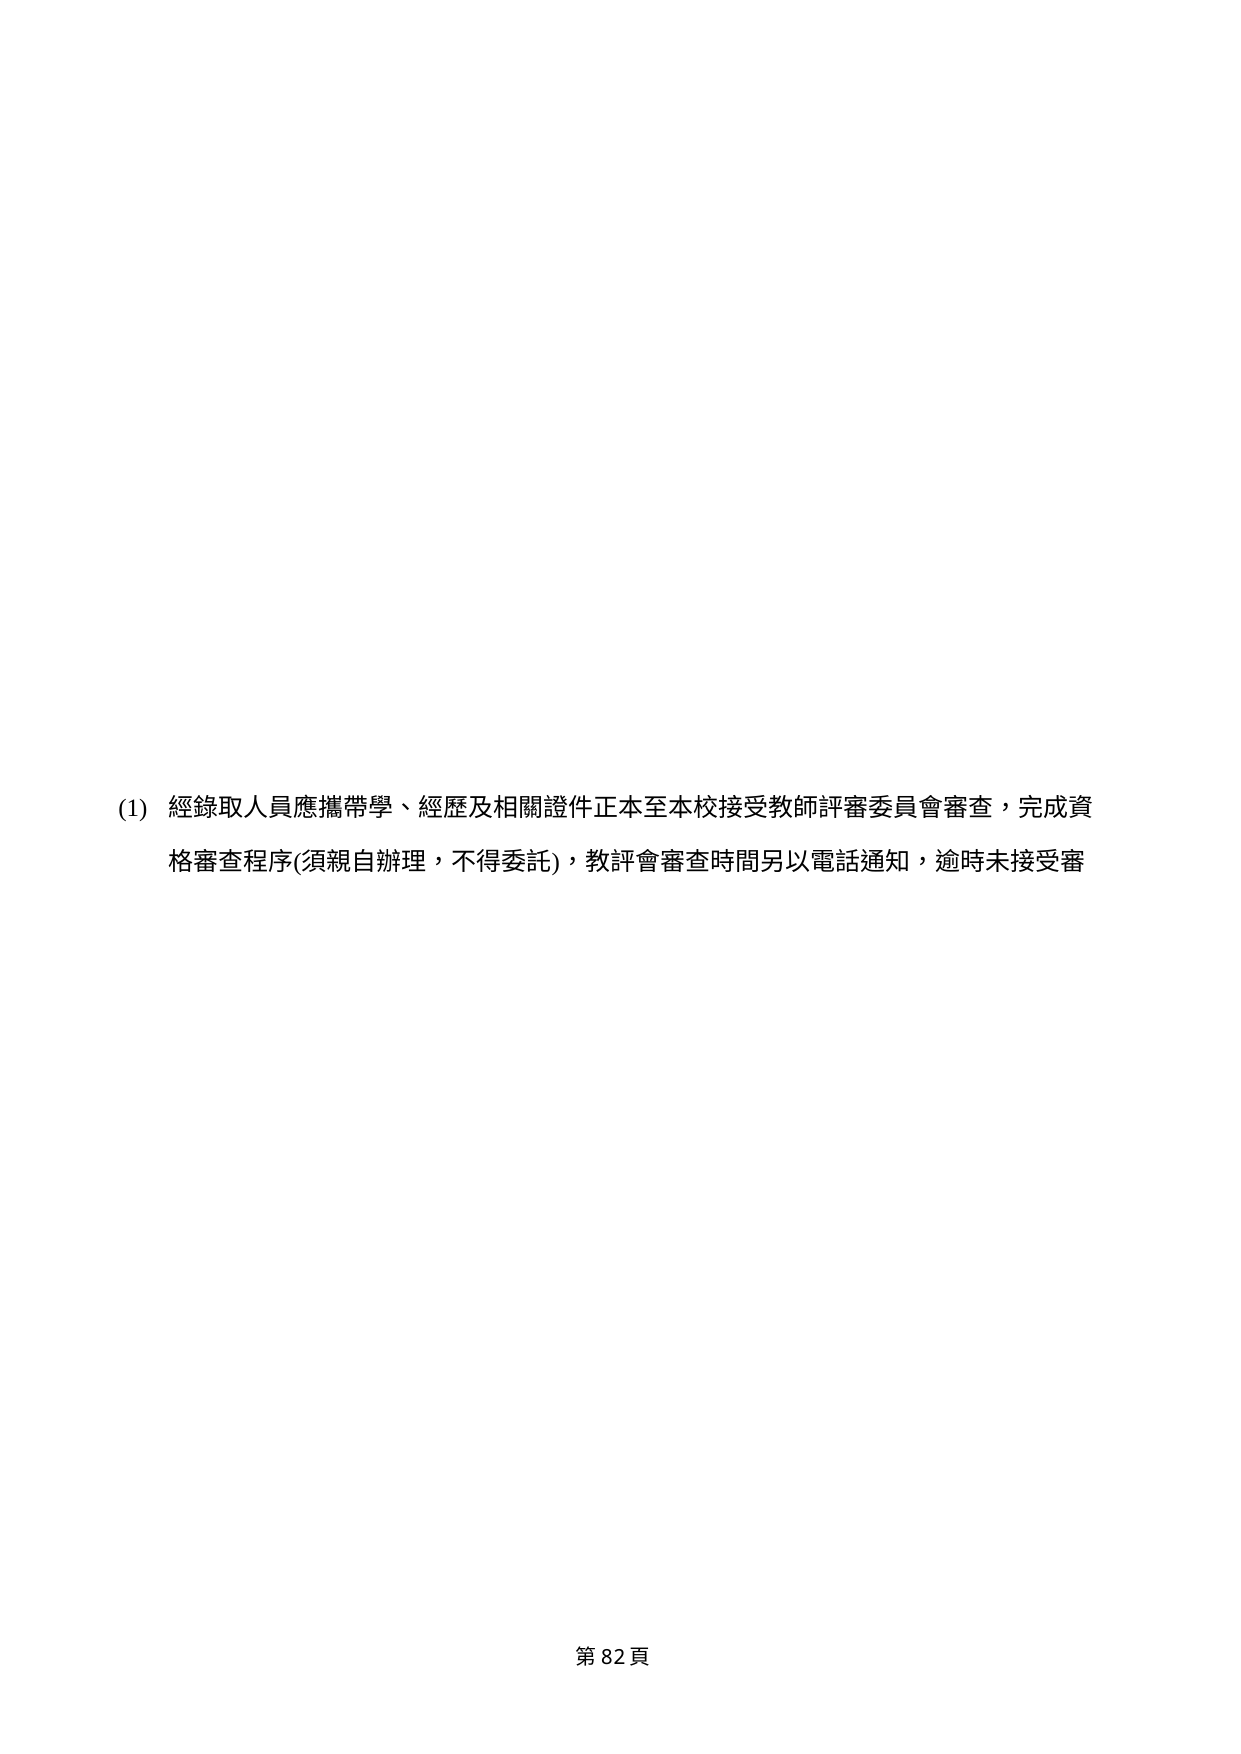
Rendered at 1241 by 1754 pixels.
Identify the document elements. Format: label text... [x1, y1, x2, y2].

list 經錄取人員應攜帶學、經歷及相關證件正本至本校接受教師評審委員會審查，完成資格審查程序(須親自辦理，不得委託)，教評會審查時間另以電話通知，逾時未接受審 [118, 787, 1107, 878]
